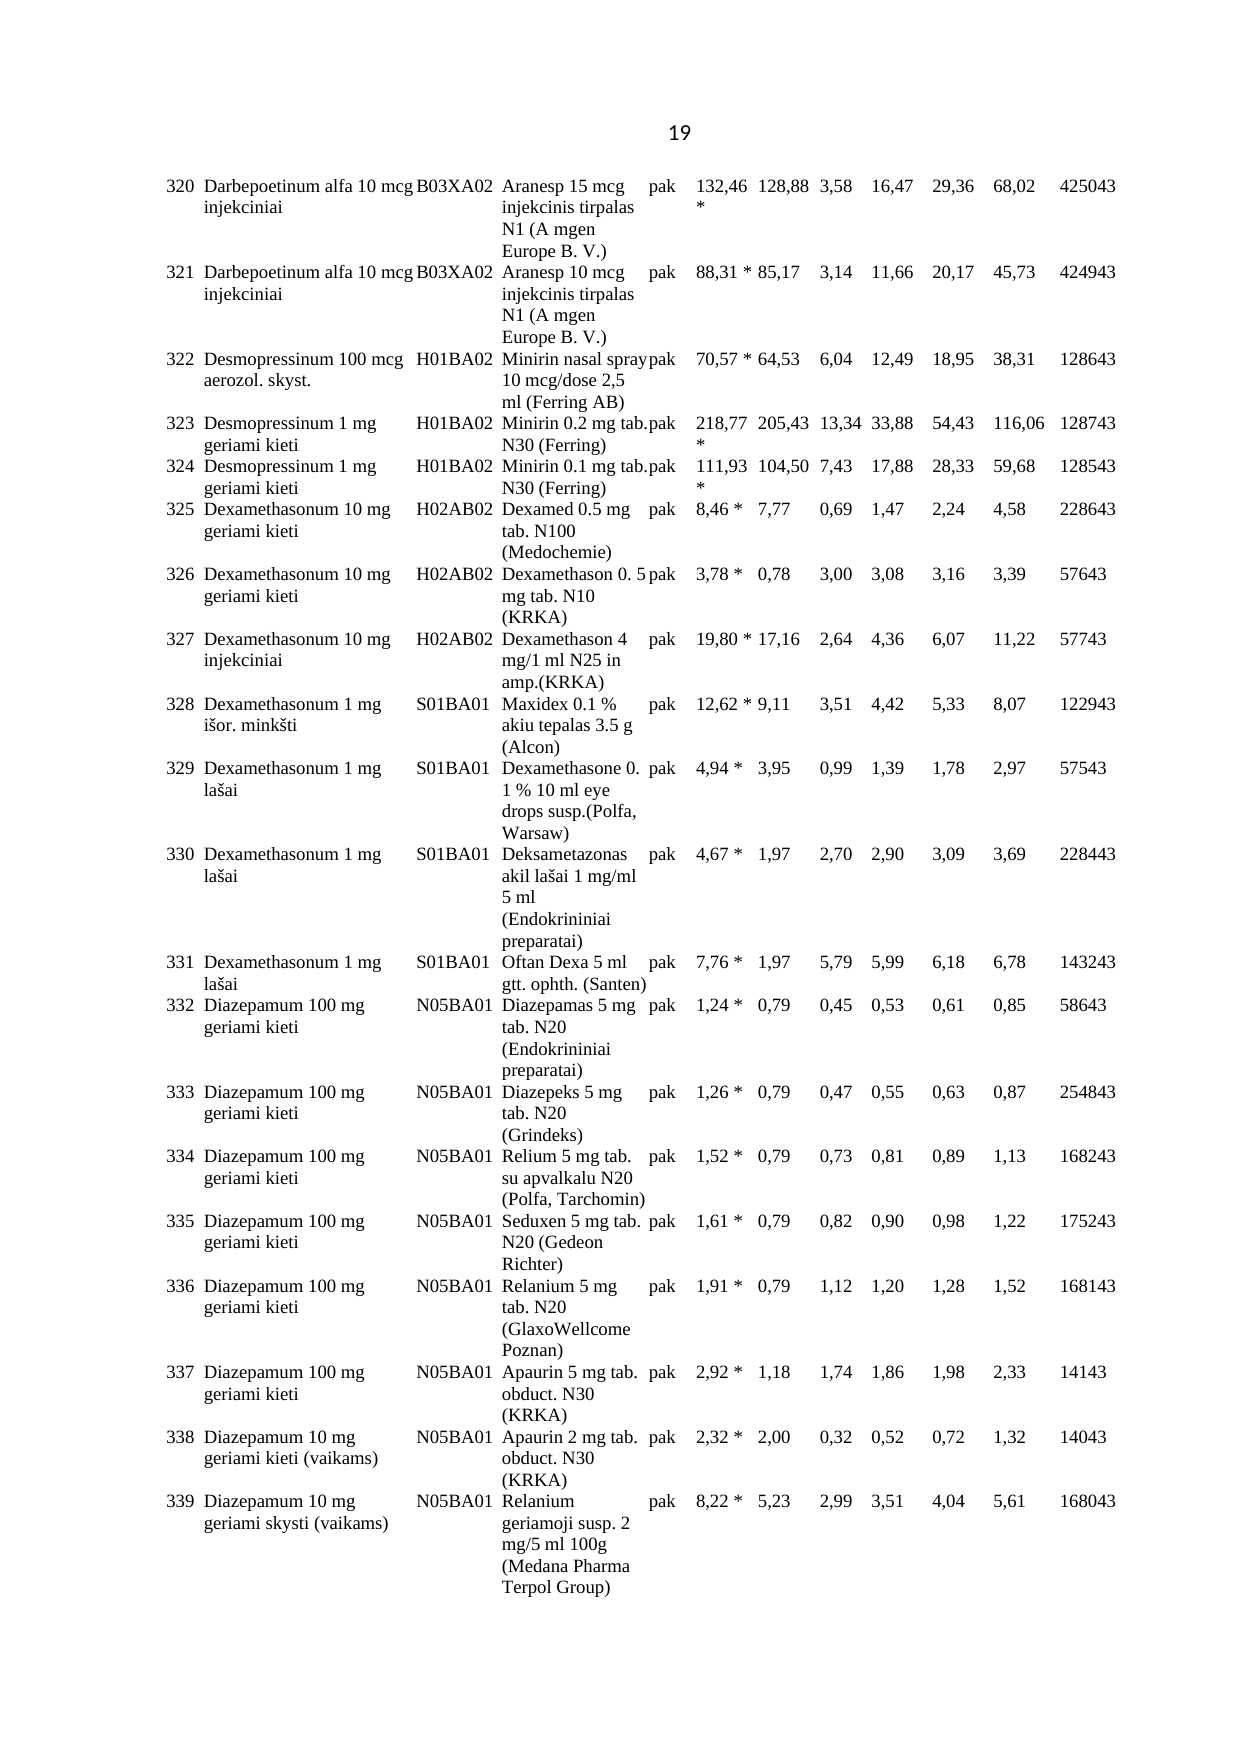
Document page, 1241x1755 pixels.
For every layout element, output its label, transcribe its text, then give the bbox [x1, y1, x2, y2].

table_cell Aranesp 10 mcg injekcinis tirpalas N1 (A mgen Europe B. V.) [502, 261, 648, 347]
table_cell 45,73 [993, 261, 1059, 347]
table_cell 323 [166, 412, 203, 455]
table_cell Dexamethasonum 1 mg lašai [204, 757, 416, 843]
table_cell Dexamethasonum 1 mg išor. minkšti [204, 693, 416, 757]
table_cell 6,07 [932, 628, 993, 692]
table_cell 3,09 [932, 843, 993, 951]
table_cell 6,78 [993, 951, 1059, 994]
table_cell 0,82 [820, 1210, 871, 1274]
table_cell 85,17 [758, 261, 819, 347]
table_cell 33,88 [871, 412, 932, 455]
table_cell 2,32 * [696, 1426, 758, 1490]
table_cell 54,43 [932, 412, 993, 455]
table_cell 333 [166, 1081, 203, 1145]
table_cell 64,53 [758, 348, 819, 412]
table_cell 38,31 [993, 348, 1059, 412]
table_cell 1,97 [758, 951, 819, 994]
table_cell 1,98 [932, 1361, 993, 1426]
table_cell pak [649, 1426, 696, 1490]
table_cell Seduxen 5 mg tab. N20 (Gedeon Richter) [502, 1210, 648, 1274]
table_cell Darbepoetinum alfa 10 mcg injekciniai [204, 175, 416, 261]
table_cell 1,18 [758, 1361, 819, 1426]
table_cell 104,50 [758, 455, 819, 498]
table_cell pak [649, 843, 696, 951]
table_cell Desmopressinum 100 mcg aerozol. skyst. [204, 348, 416, 412]
table_cell 5,61 [993, 1490, 1059, 1598]
table_cell 3,78 * [696, 563, 758, 628]
table_cell 8,46 * [696, 498, 758, 563]
table_cell 143243 [1060, 951, 1127, 994]
table_cell H01BA02 [416, 455, 502, 498]
table_cell Relium 5 mg tab. su apvalkalu N20 (Polfa, Tarchomin) [502, 1145, 648, 1210]
table_cell 1,22 [993, 1210, 1059, 1274]
table_cell Diazepamas 5 mg tab. N20 (Endokrininiai preparatai) [502, 994, 648, 1081]
table_cell 0,69 [820, 498, 871, 563]
table_cell pak [649, 175, 696, 261]
table_cell 3,08 [871, 563, 932, 628]
table_cell Dexamethasone 0. 1 % 10 ml eye drops susp.(Polfa, Warsaw) [502, 757, 648, 843]
table_cell N05BA01 [416, 1275, 502, 1361]
table_cell 5,79 [820, 951, 871, 994]
table_cell 1,24 * [696, 994, 758, 1081]
table_cell 3,00 [820, 563, 871, 628]
table_cell 2,99 [820, 1490, 871, 1598]
table_cell 4,94 * [696, 757, 758, 843]
table_cell 330 [166, 843, 203, 951]
table_cell 1,74 [820, 1361, 871, 1426]
table_cell Maxidex 0.1 % akiu tepalas 3.5 g (Alcon) [502, 693, 648, 757]
table_cell 0,90 [871, 1210, 932, 1274]
table_cell 0,55 [871, 1081, 932, 1145]
table_cell Relanium 5 mg tab. N20 (GlaxoWellcome Poznan) [502, 1275, 648, 1361]
table_cell N05BA01 [416, 1361, 502, 1426]
table_cell Minirin 0.1 mg tab. N30 (Ferring) [502, 455, 648, 498]
table_cell 2,24 [932, 498, 993, 563]
table_cell 18,95 [932, 348, 993, 412]
table_cell 28,33 [932, 455, 993, 498]
table_cell 6,18 [932, 951, 993, 994]
table_cell Apaurin 2 mg tab. obduct. N30 (KRKA) [502, 1426, 648, 1490]
table_cell Desmopressinum 1 mg geriami kieti [204, 455, 416, 498]
table_cell 3,51 [820, 693, 871, 757]
table_cell 324 [166, 455, 203, 498]
table_cell 0,79 [758, 1210, 819, 1274]
table_cell 3,14 [820, 261, 871, 347]
table_cell 5,99 [871, 951, 932, 994]
table_cell Diazepeks 5 mg tab. N20 (Grindeks) [502, 1081, 648, 1145]
table_cell N05BA01 [416, 994, 502, 1081]
table_cell 322 [166, 348, 203, 412]
table_cell 3,51 [871, 1490, 932, 1598]
table_cell Diazepamum 100 mg geriami kieti [204, 1210, 416, 1274]
table_cell 337 [166, 1361, 203, 1426]
table_cell Diazepamum 100 mg geriami kieti [204, 994, 416, 1081]
table_cell 9,11 [758, 693, 819, 757]
table_cell 88,31 * [696, 261, 758, 347]
table_cell 0,89 [932, 1145, 993, 1210]
table_cell Dexamethason 0. 5 mg tab. N10 (KRKA) [502, 563, 648, 628]
table_cell N05BA01 [416, 1426, 502, 1490]
table_cell 122943 [1060, 693, 1127, 757]
table_cell 338 [166, 1426, 203, 1490]
table_cell 68,02 [993, 175, 1059, 261]
table_cell 1,47 [871, 498, 932, 563]
table_cell 4,36 [871, 628, 932, 692]
table_cell 3,95 [758, 757, 819, 843]
table_cell 4,04 [932, 1490, 993, 1598]
table_cell 0,53 [871, 994, 932, 1081]
table_cell 0,73 [820, 1145, 871, 1210]
table_cell 335 [166, 1210, 203, 1274]
table_cell H01BA02 [416, 348, 502, 412]
table_cell 5,23 [758, 1490, 819, 1598]
table_cell 334 [166, 1145, 203, 1210]
table_cell 425043 [1060, 175, 1127, 261]
table_cell Apaurin 5 mg tab. obduct. N30 (KRKA) [502, 1361, 648, 1426]
table_cell 205,43 [758, 412, 819, 455]
table_cell pak [649, 1490, 696, 1598]
table_cell 57643 [1060, 563, 1127, 628]
table_cell 1,28 [932, 1275, 993, 1361]
table_cell pak [649, 261, 696, 347]
table_cell 19,80 * [696, 628, 758, 692]
table_cell pak [649, 1081, 696, 1145]
table_cell 13,34 [820, 412, 871, 455]
table_cell Dexamed 0.5 mg tab. N100 (Medochemie) [502, 498, 648, 563]
table_cell 7,76 * [696, 951, 758, 994]
table_cell 321 [166, 261, 203, 347]
table_cell 168043 [1060, 1490, 1127, 1598]
table_cell 17,88 [871, 455, 932, 498]
table_cell 1,52 [993, 1275, 1059, 1361]
table_cell 0,52 [871, 1426, 932, 1490]
table_cell 1,12 [820, 1275, 871, 1361]
table_cell S01BA01 [416, 757, 502, 843]
table_cell 0,63 [932, 1081, 993, 1145]
table_cell 2,92 * [696, 1361, 758, 1426]
table_cell 0,72 [932, 1426, 993, 1490]
table_cell 128,88 [758, 175, 819, 261]
table_cell 1,39 [871, 757, 932, 843]
table_cell 58643 [1060, 994, 1127, 1081]
table_cell pak [649, 994, 696, 1081]
table_cell 2,70 [820, 843, 871, 951]
table_cell H02AB02 [416, 628, 502, 692]
table_cell 0,79 [758, 1145, 819, 1210]
table_cell pak [649, 1210, 696, 1274]
table_cell 12,49 [871, 348, 932, 412]
table_cell 3,39 [993, 563, 1059, 628]
table_cell 3,58 [820, 175, 871, 261]
table_cell 2,64 [820, 628, 871, 692]
table_cell 20,17 [932, 261, 993, 347]
table_cell 0,47 [820, 1081, 871, 1145]
table_cell Dexamethasonum 1 mg lašai [204, 843, 416, 951]
table_cell 1,52 * [696, 1145, 758, 1210]
table_cell 57543 [1060, 757, 1127, 843]
table_cell pak [649, 412, 696, 455]
table_cell S01BA01 [416, 951, 502, 994]
table_cell Diazepamum 10 mg geriami skysti (vaikams) [204, 1490, 416, 1598]
table_cell pak [649, 693, 696, 757]
table_cell pak [649, 628, 696, 692]
table_cell S01BA01 [416, 843, 502, 951]
table_cell 424943 [1060, 261, 1127, 347]
table_cell 111,93 * [696, 455, 758, 498]
table_cell 7,43 [820, 455, 871, 498]
table_cell 228443 [1060, 843, 1127, 951]
table_cell Relanium geriamoji susp. 2 mg/5 ml 100g (Medana Pharma Terpol Group) [502, 1490, 648, 1598]
table_cell B03XA02 [416, 261, 502, 347]
table_cell 2,97 [993, 757, 1059, 843]
table_cell 0,79 [758, 994, 819, 1081]
table_cell 7,77 [758, 498, 819, 563]
table_cell H01BA02 [416, 412, 502, 455]
table_cell 1,91 * [696, 1275, 758, 1361]
table_cell 332 [166, 994, 203, 1081]
table_cell Dexamethasonum 1 mg lašai [204, 951, 416, 994]
table_cell 328 [166, 693, 203, 757]
table_cell 29,36 [932, 175, 993, 261]
table_cell 325 [166, 498, 203, 563]
table_cell B03XA02 [416, 175, 502, 261]
table_cell Minirin 0.2 mg tab. N30 (Ferring) [502, 412, 648, 455]
table_cell 2,90 [871, 843, 932, 951]
table_cell 2,33 [993, 1361, 1059, 1426]
table_cell Dexamethason 4 mg/1 ml N25 in amp.(KRKA) [502, 628, 648, 692]
table_cell 0,99 [820, 757, 871, 843]
table_cell 128543 [1060, 455, 1127, 498]
table_cell 14043 [1060, 1426, 1127, 1490]
table_cell Diazepamum 100 mg geriami kieti [204, 1145, 416, 1210]
table_cell Deksametazonas akil lašai 1 mg/ml 5 ml (Endokrininiai preparatai) [502, 843, 648, 951]
table_cell 228643 [1060, 498, 1127, 563]
table_cell 57743 [1060, 628, 1127, 692]
table_cell 3,69 [993, 843, 1059, 951]
table_cell 1,20 [871, 1275, 932, 1361]
table_cell 1,86 [871, 1361, 932, 1426]
table_cell 128743 [1060, 412, 1127, 455]
table_cell 11,22 [993, 628, 1059, 692]
table_cell 0,79 [758, 1081, 819, 1145]
table_cell 8,07 [993, 693, 1059, 757]
table_cell Oftan Dexa 5 ml gtt. ophth. (Santen) [502, 951, 648, 994]
table_cell N05BA01 [416, 1081, 502, 1145]
table_cell 12,62 * [696, 693, 758, 757]
table_cell 0,32 [820, 1426, 871, 1490]
table_cell S01BA01 [416, 693, 502, 757]
table_cell 2,00 [758, 1426, 819, 1490]
table_cell Diazepamum 10 mg geriami kieti (vaikams) [204, 1426, 416, 1490]
table_cell 331 [166, 951, 203, 994]
table_cell 254843 [1060, 1081, 1127, 1145]
table_cell 0,78 [758, 563, 819, 628]
table_cell Darbepoetinum alfa 10 mcg injekciniai [204, 261, 416, 347]
table_cell Minirin nasal spray 10 mcg/dose 2,5 ml (Ferring AB) [502, 348, 648, 412]
table_cell 1,61 * [696, 1210, 758, 1274]
table_cell 4,58 [993, 498, 1059, 563]
table_cell 4,42 [871, 693, 932, 757]
table_cell pak [649, 563, 696, 628]
table_cell 3,16 [932, 563, 993, 628]
table_cell 336 [166, 1275, 203, 1361]
table_cell 4,67 * [696, 843, 758, 951]
table_cell pak [649, 951, 696, 994]
table_cell 128643 [1060, 348, 1127, 412]
table_cell 327 [166, 628, 203, 692]
table_cell 0,85 [993, 994, 1059, 1081]
table_cell 329 [166, 757, 203, 843]
table_cell 320 [166, 175, 203, 261]
table_cell pak [649, 498, 696, 563]
table_cell Desmopressinum 1 mg geriami kieti [204, 412, 416, 455]
table_cell 5,33 [932, 693, 993, 757]
table_cell 1,78 [932, 757, 993, 843]
table_cell pak [649, 1361, 696, 1426]
table_cell 1,13 [993, 1145, 1059, 1210]
table_cell 1,32 [993, 1426, 1059, 1490]
table_cell 1,97 [758, 843, 819, 951]
table_cell 0,61 [932, 994, 993, 1081]
table_cell pak [649, 1145, 696, 1210]
table_cell N05BA01 [416, 1210, 502, 1274]
table_cell H02AB02 [416, 563, 502, 628]
table_cell pak [649, 455, 696, 498]
table_cell 11,66 [871, 261, 932, 347]
table_cell 0,98 [932, 1210, 993, 1274]
table_cell 168243 [1060, 1145, 1127, 1210]
table_cell 59,68 [993, 455, 1059, 498]
table_cell 16,47 [871, 175, 932, 261]
table_cell Dexamethasonum 10 mg injekciniai [204, 628, 416, 692]
table_cell pak [649, 1275, 696, 1361]
table_cell 0,87 [993, 1081, 1059, 1145]
table_cell 70,57 * [696, 348, 758, 412]
table_cell H02AB02 [416, 498, 502, 563]
table_cell 0,81 [871, 1145, 932, 1210]
table_cell 132,46 * [696, 175, 758, 261]
table_cell N05BA01 [416, 1145, 502, 1210]
table_cell 1,26 * [696, 1081, 758, 1145]
table_cell 175243 [1060, 1210, 1127, 1274]
table_cell 17,16 [758, 628, 819, 692]
table_cell 8,22 * [696, 1490, 758, 1598]
table_cell Dexamethasonum 10 mg geriami kieti [204, 563, 416, 628]
table_cell 14143 [1060, 1361, 1127, 1426]
table_cell pak [649, 348, 696, 412]
table_cell Aranesp 15 mcg injekcinis tirpalas N1 (A mgen Europe B. V.) [502, 175, 648, 261]
table_cell Diazepamum 100 mg geriami kieti [204, 1081, 416, 1145]
table_cell 168143 [1060, 1275, 1127, 1361]
table_cell 326 [166, 563, 203, 628]
table_cell 6,04 [820, 348, 871, 412]
table_cell 339 [166, 1490, 203, 1598]
table_cell 0,45 [820, 994, 871, 1081]
table_cell N05BA01 [416, 1490, 502, 1598]
table_cell 116,06 [993, 412, 1059, 455]
table_cell Diazepamum 100 mg geriami kieti [204, 1361, 416, 1426]
table_cell pak [649, 757, 696, 843]
table_cell 218,77 * [696, 412, 758, 455]
table_cell Diazepamum 100 mg geriami kieti [204, 1275, 416, 1361]
table_cell Dexamethasonum 10 mg geriami kieti [204, 498, 416, 563]
table_cell 0,79 [758, 1275, 819, 1361]
